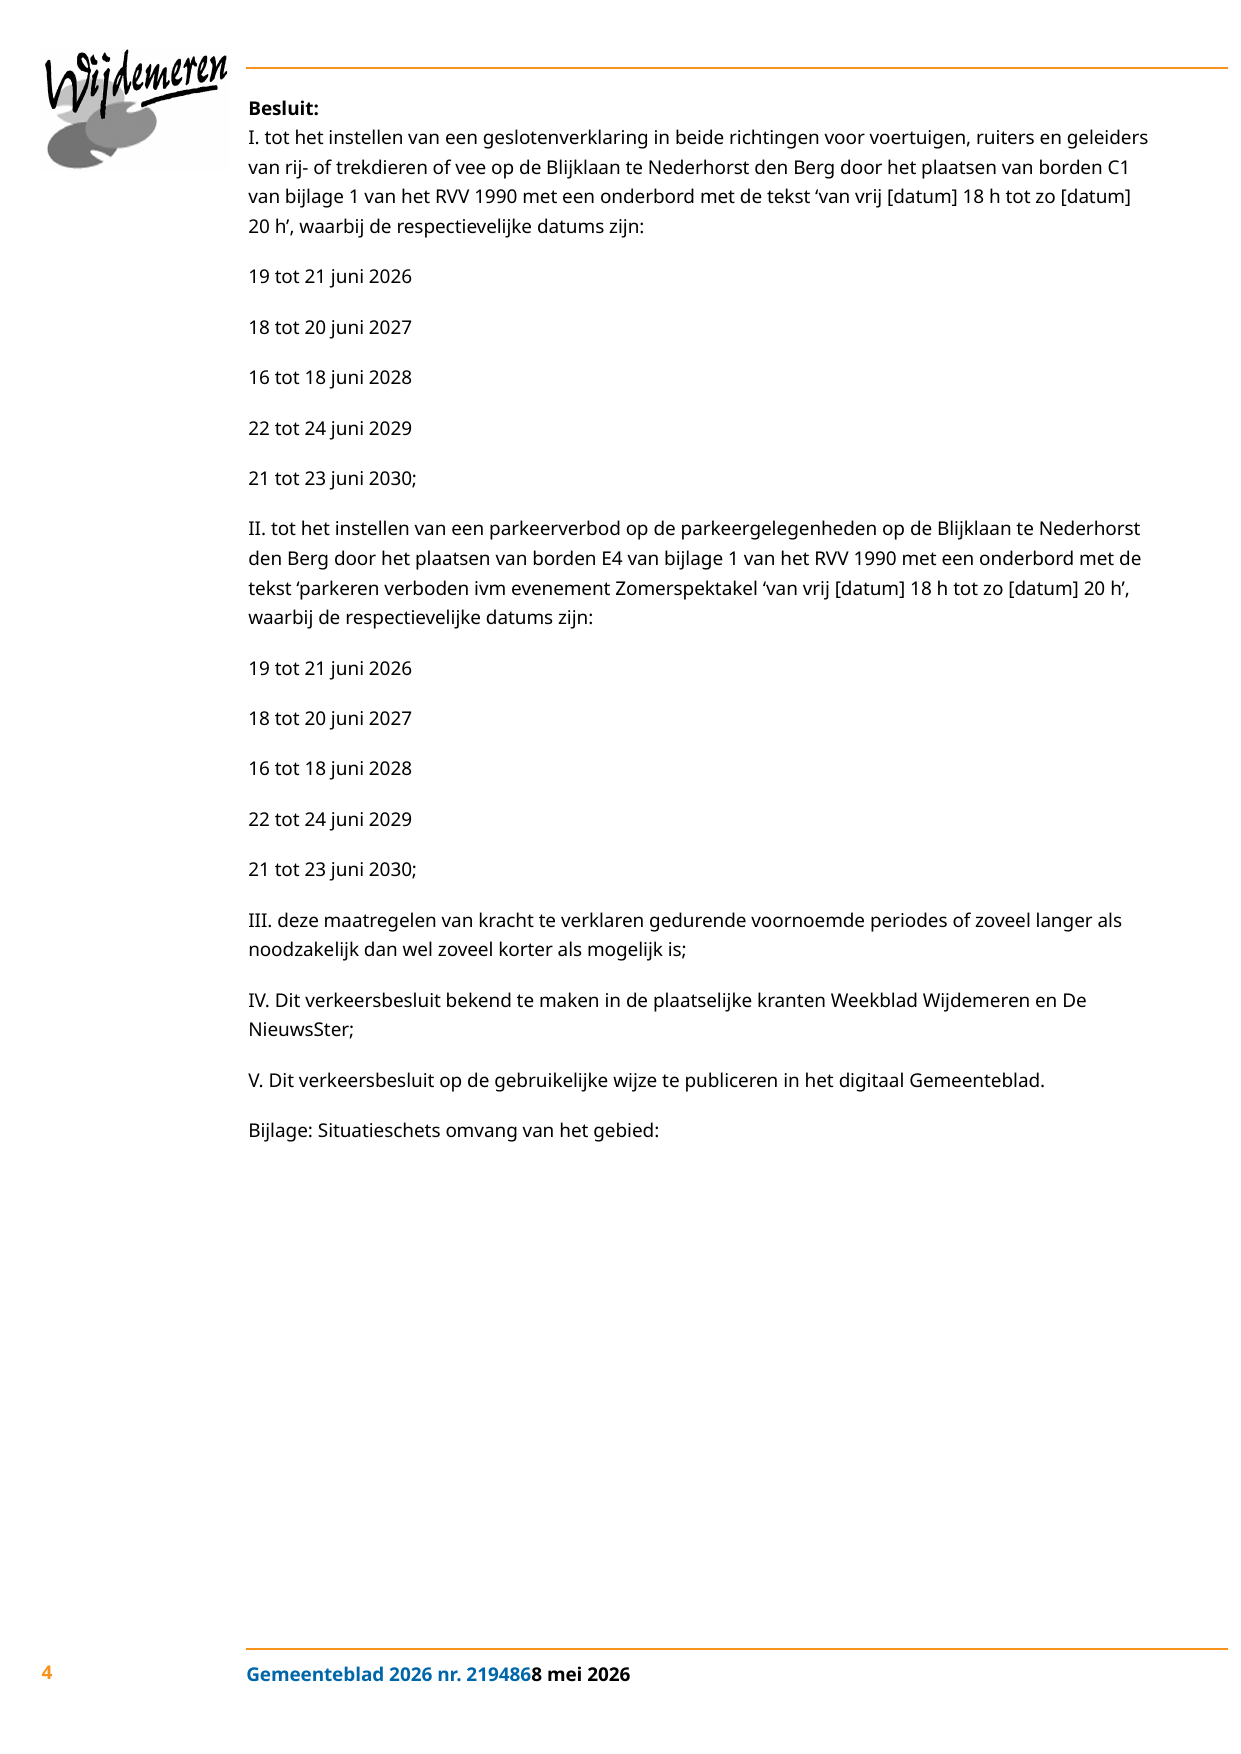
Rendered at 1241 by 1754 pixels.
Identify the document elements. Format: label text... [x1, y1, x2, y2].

text Besluit: [248, 95, 1152, 121]
text I. tot het instellen van een geslotenverklaring in beide richtingen voor voertuigen, ruiters en geleiders van rij- of trekdieren of vee op de Blijklaan te Nederhorst den Berg door het plaatsen van borden C1 van bijlage 1 van het RVV 1990 met een onderbord met de tekst ‘van vrij [datum] 18 h tot zo [datum] 20 h’, waarbij de respectievelijke datums zijn: [248, 124, 1152, 239]
text V. Dit verkeersbesluit op de gebruikelijke wijze te publiceren in het digitaal Gemeenteblad. [248, 1067, 1152, 1093]
text 21 tot 23 juni 2030; [248, 465, 1152, 491]
text IV. Dit verkeersbesluit bekend te maken in de plaatselijke kranten Weekblad Wijdemeren en De NieuwsSter; [248, 987, 1152, 1042]
text II. tot het instellen van een parkeerverbod op de parkeergelegenheden op de Blijklaan te Nederhorst den Berg door het plaatsen van borden E4 van bijlage 1 van het RVV 1990 met een onderbord met de tekst ‘parkeren verboden ivm evenement Zomerspektakel ‘van vrij [datum] 18 h tot zo [datum] 20 h’, waarbij de respectievelijke datums zijn: [248, 516, 1152, 630]
text 18 tot 20 juni 2027 [248, 314, 1152, 340]
picture [41, 47, 231, 172]
text 16 tot 18 juni 2028 [248, 756, 1152, 781]
text 19 tot 21 juni 2026 [248, 263, 1152, 289]
text 16 tot 18 juni 2028 [248, 364, 1152, 390]
text 22 tot 24 juni 2029 [248, 415, 1152, 441]
text 21 tot 23 juni 2030; [248, 856, 1152, 882]
text 19 tot 21 juni 2026 [248, 655, 1152, 681]
text 22 tot 24 juni 2029 [248, 806, 1152, 832]
text 18 tot 20 juni 2027 [248, 705, 1152, 731]
text Bijlage: Situatieschets omvang van het gebied: [248, 1117, 1152, 1143]
text III. deze maatregelen van kracht te verklaren gedurende voornoemde periodes of zoveel langer als noodzakelijk dan wel zoveel korter als mogelijk is; [248, 907, 1152, 962]
